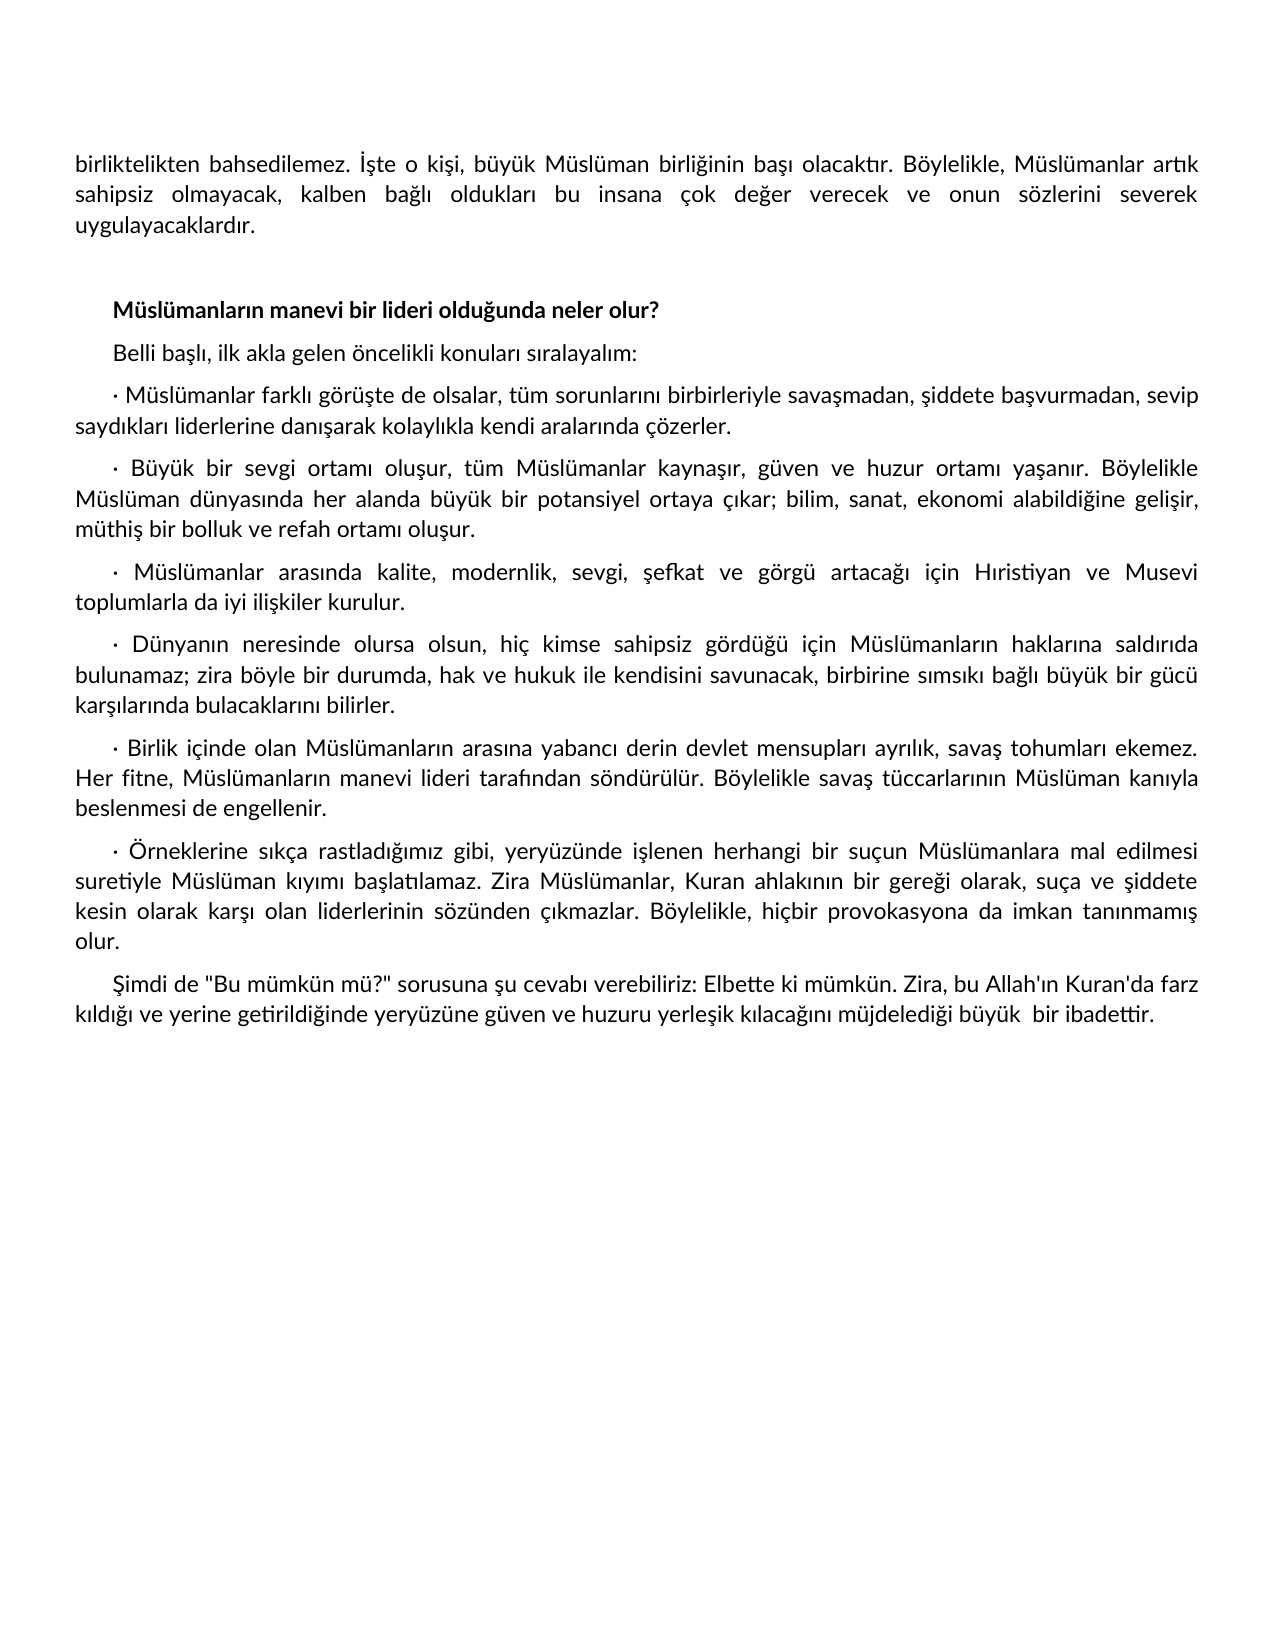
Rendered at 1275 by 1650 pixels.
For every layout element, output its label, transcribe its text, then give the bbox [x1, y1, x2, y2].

text · Müslümanlar arasında kalite, modernlik, sevgi, şefkat ve görgü artacağı için Hıristiyan ve Musevi toplumlarla da iyi ilişkiler kurulur. [75, 557, 1200, 615]
text Belli başlı, ilk akla gelen öncelikli konuları sıralayalım: [75, 338, 1200, 366]
text · Büyük bir sevgi ortamı oluşur, tüm Müslümanlar kaynaşır, güven ve huzur ortamı yaşanır. Böylelikle Müslüman dünyasında her alanda büyük bir potansiyel ortaya çıkar; bilim, sanat, ekonomi alabildiğine gelişir, müthiş bir bolluk ve refah ortamı oluşur. [75, 454, 1200, 542]
text Şimdi de "Bu mümkün mü?" sorusuna şu cevabı verebiliriz: Elbette ki mümkün. Zira, bu Allah'ın Kuran'da farz kıldığı ve yerine getirildiğinde yeryüzüne güven ve huzuru yerleşik kılacağını müjdelediği büyük bir ibadettir. [75, 970, 1200, 1027]
text · Örneklerine sıkça rastladığımız gibi, yeryüzünde işlenen herhangi bir suçun Müslümanlara mal edilmesi suretiyle Müslüman kıyımı başlatılamaz. Zira Müslümanlar, Kuran ahlakının bir gereği olarak, suça ve şiddete kesin olarak karşı olan liderlerinin sözünden çıkmazlar. Böylelikle, hiçbir provokasyona da imkan tanınmamış olur. [75, 836, 1200, 954]
text · Dünyanın neresinde olursa olsun, hiç kimse sahipsiz gördüğü için Müslümanların haklarına saldırıda bulunamaz; zira böyle bir durumda, hak ve hukuk ile kendisini savunacak, birbirine sımsıkı bağlı büyük bir gücü karşılarında bulacaklarını bilirler. [75, 630, 1200, 718]
text · Müslümanlar farklı görüşte de olsalar, tüm sorunlarını birbirleriyle savaşmadan, şiddete başvurmadan, sevip saydıkları liderlerine danışarak kolaylıkla kendi aralarında çözerler. [75, 381, 1200, 439]
text birliktelikten bahsedilemez. İşte o kişi, büyük Müslüman birliğinin başı olacaktır. Böylelikle, Müslümanlar artık sahipsiz olmayacak, kalben bağlı oldukları bu insana çok değer verecek ve onun sözlerini severek uygulayacaklardır. [75, 150, 1200, 238]
text Müslümanların manevi bir lideri olduğunda neler olur? [75, 296, 1200, 323]
text · Birlik içinde olan Müslümanların arasına yabancı derin devlet mensupları ayrılık, savaş tohumları ekemez. Her fitne, Müslümanların manevi lideri tarafından söndürülür. Böylelikle savaş tüccarlarının Müslüman kanıyla beslenmesi de engellenir. [75, 733, 1200, 821]
